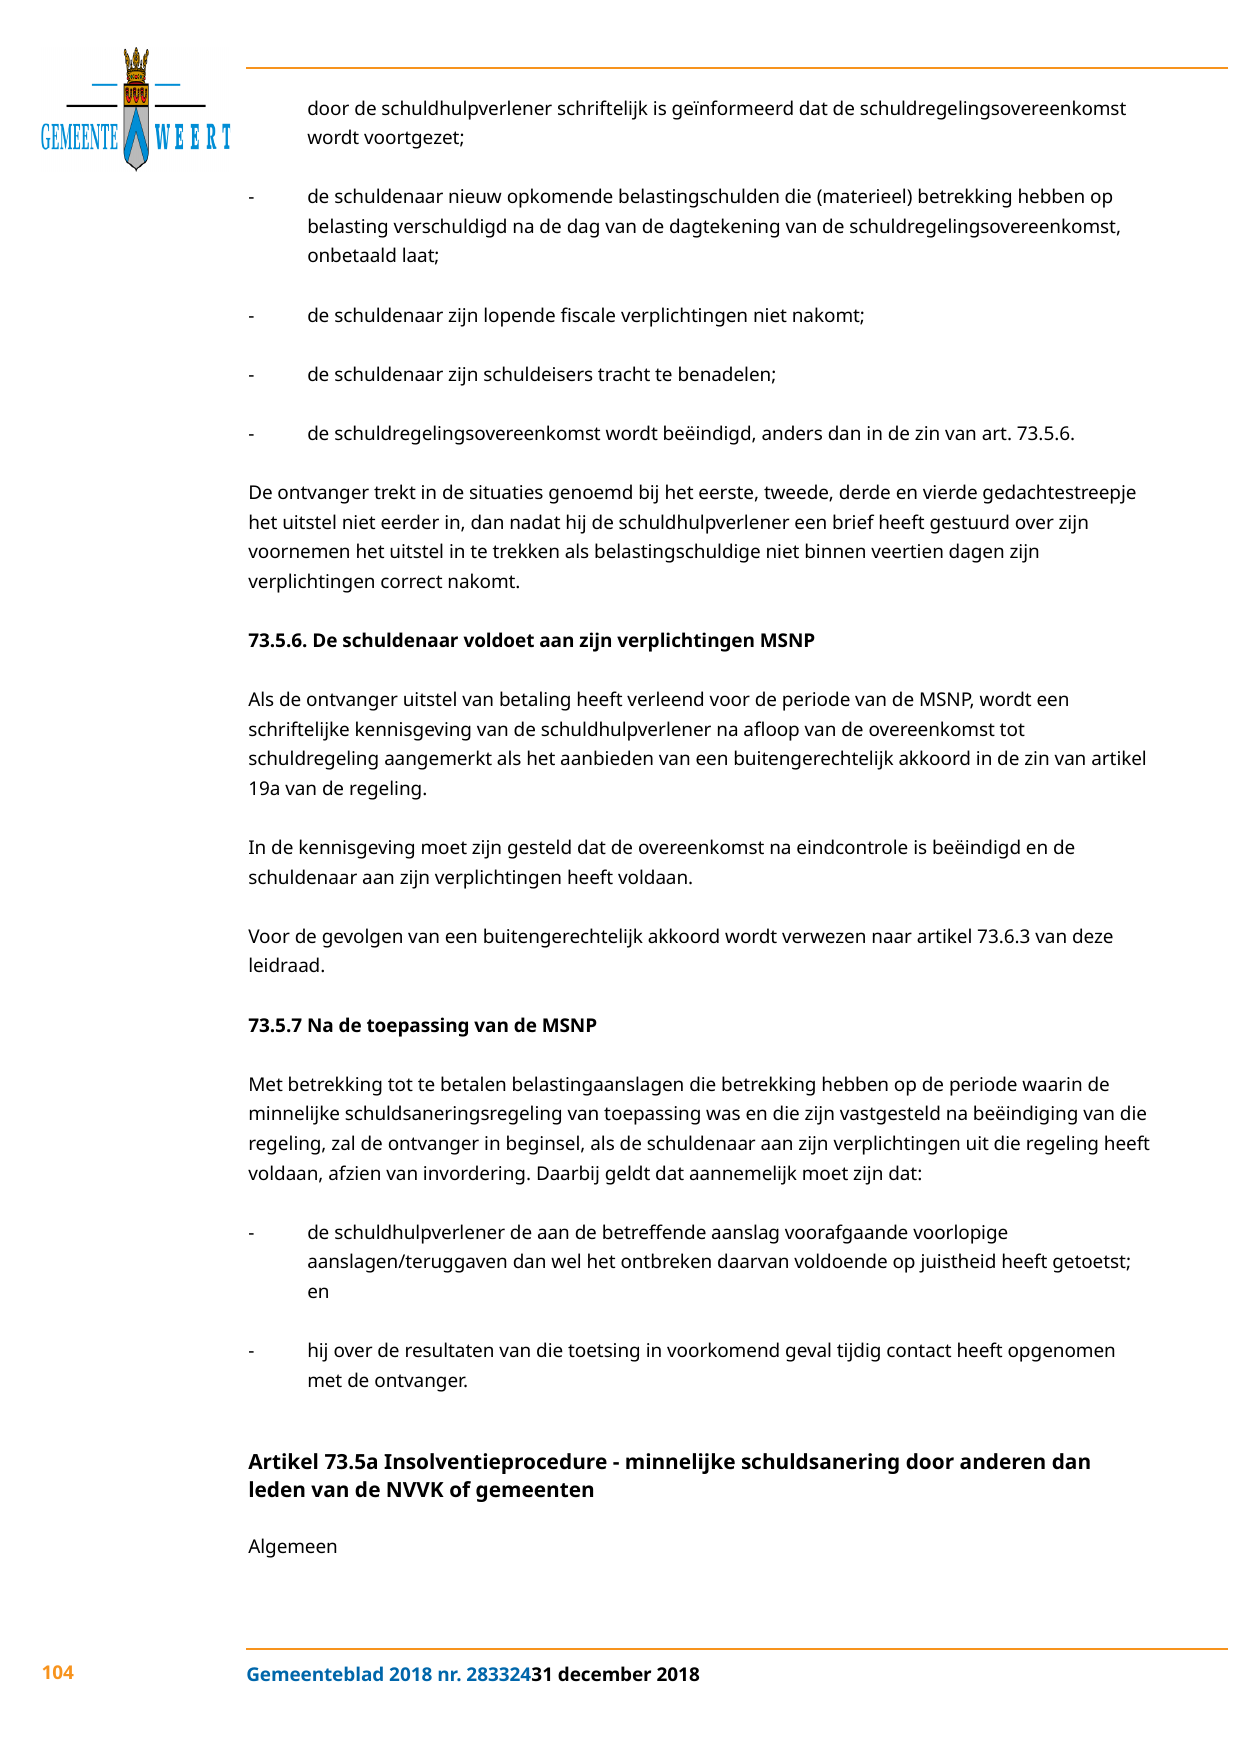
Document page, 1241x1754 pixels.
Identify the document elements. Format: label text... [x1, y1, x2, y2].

picture [41, 47, 231, 172]
list de schuldregelingsovereenkomst wordt beëindigd, anders dan in de zin van art. 73.5.6. [248, 420, 1152, 446]
list de schuldenaar nieuw opkomende belastingschulden die (materieel) betrekking hebben op belasting verschuldigd na de dag van de dagtekening van de schuldregelingsovereenkomst, onbetaald laat; [248, 183, 1152, 268]
text Voor de gevolgen van een buitengerechtelijk akkoord wordt verwezen naar artikel 73.6.3 van deze leidraad. [248, 923, 1152, 978]
text In de kennisgeving moet zijn gesteld dat de overeenkomst na eindcontrole is beëindigd en de schuldenaar aan zijn verplichtingen heeft voldaan. [248, 834, 1152, 890]
text Artikel 73.5a Insolventieprocedure - minnelijke schuldsanering door anderen dan leden van de NVVK of gemeenten [248, 1447, 1152, 1504]
text 73.5.6. De schuldenaar voldoet aan zijn verplichtingen MSNP [248, 627, 1152, 653]
list de schuldhulpverlener de aan de betreffende aanslag voorafgaande voorlopige aanslagen/teruggaven dan wel het ontbreken daarvan voldoende op juistheid heeft getoetst; en [248, 1219, 1152, 1304]
text 73.5.7 Na de toepassing van de MSNP [248, 1012, 1152, 1038]
text Algemeen [248, 1533, 1152, 1559]
list de schuldenaar zijn lopende fiscale verplichtingen niet nakomt; [248, 302, 1152, 328]
list hij over de resultaten van die toetsing in voorkomend geval tijdig contact heeft opgenomen met de ontvanger. [248, 1337, 1152, 1393]
text De ontvanger trekt in de situaties genoemd bij het eerste, tweede, derde en vierde gedachtestreepje het uitstel niet eerder in, dan nadat hij de schuldhulpverlener een brief heeft gestuurd over zijn voornemen het uitstel in te trekken als belastingschuldige niet binnen veertien dagen zijn verplichtingen correct nakomt. [248, 479, 1152, 594]
text Als de ontvanger uitstel van betaling heeft verleend voor de periode van de MSNP, wordt een schriftelijke kennisgeving van de schuldhulpverlener na afloop van de overeenkomst tot schuldregeling aangemerkt als het aanbieden van een buitengerechtelijk akkoord in de zin van artikel 19a van de regeling. [248, 686, 1152, 801]
list de schuldenaar zijn schuldeisers tracht te benadelen; [248, 361, 1152, 387]
text Met betrekking tot te betalen belastingaanslagen die betrekking hebben op de periode waarin de minnelijke schuldsaneringsregeling van toepassing was en die zijn vastgesteld na beëindiging van die regeling, zal de ontvanger in beginsel, als de schuldenaar aan zijn verplichtingen uit die regeling heeft voldaan, afzien van invordering. Daarbij geldt dat aannemelijk moet zijn dat: [248, 1071, 1152, 1186]
list door de schuldhulpverlener schriftelijk is geïnformeerd dat de schuldregelingsovereenkomst wordt voortgezet; [248, 95, 1152, 150]
